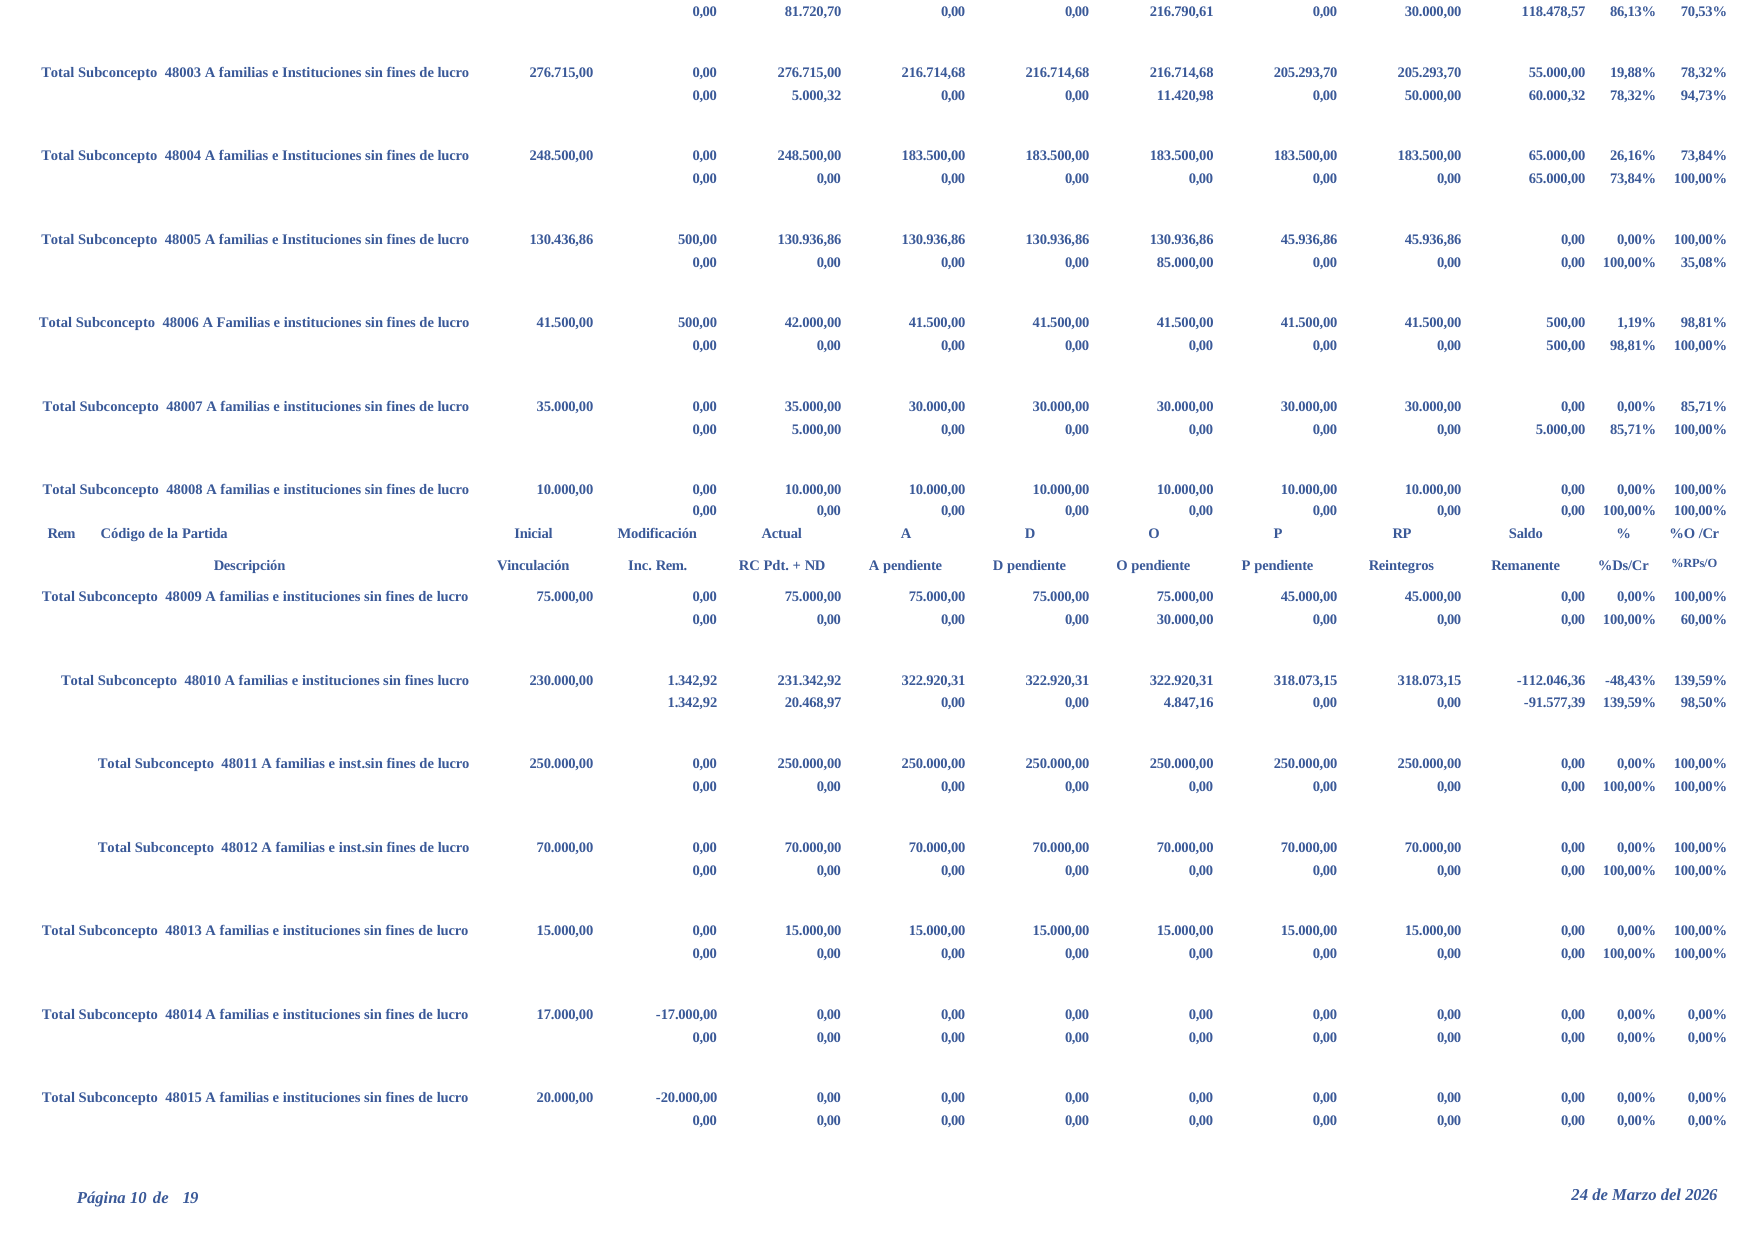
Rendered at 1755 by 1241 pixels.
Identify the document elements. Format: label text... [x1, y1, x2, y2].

table_cell [26, 608, 483, 650]
table_cell 100,00% [1591, 859, 1662, 900]
table_cell 0,00 [1476, 1109, 1591, 1151]
table_cell Total Subconcepto 48014 A familias e instituciones sin fines de lucro [26, 984, 483, 1026]
table_cell 70,53% [1663, 0, 1729, 42]
table_cell 50.000,00 [1353, 84, 1476, 125]
table_cell 20.000,00 [483, 1068, 605, 1109]
table_cell 0,00 [1227, 0, 1353, 42]
table_cell 100,00% [1591, 251, 1662, 292]
table_cell 0,00 [605, 817, 728, 858]
table_cell 0,00% [1591, 209, 1662, 251]
table_cell 216.714,68 [855, 42, 979, 83]
table_cell 20.468,97 [728, 691, 855, 733]
table_cell 322.920,31 [1103, 650, 1227, 691]
table_cell Remanente [1476, 549, 1591, 583]
table_cell 0,00 [1103, 984, 1227, 1026]
table_cell [483, 859, 605, 900]
table_cell 0,00 [855, 0, 979, 42]
table_cell -17.000,00 [605, 984, 728, 1026]
table_cell 73,84% [1663, 125, 1729, 167]
table_cell 0,00 [979, 691, 1102, 733]
table_cell 41.500,00 [1103, 293, 1227, 334]
table_cell 118.478,57 [1476, 0, 1591, 42]
table_cell 0,00 [1227, 84, 1353, 125]
table_cell 0,00 [1476, 1068, 1591, 1109]
table_cell 0,00% [1591, 817, 1662, 858]
table_cell 65.000,00 [1476, 167, 1591, 209]
table_cell 0,00 [1227, 775, 1353, 817]
table_cell [26, 859, 483, 900]
table_cell [26, 1109, 483, 1151]
table_cell 0,00 [605, 42, 728, 83]
table_cell 0,00 [1227, 1068, 1353, 1109]
table_cell 70.000,00 [728, 817, 855, 858]
table_cell 41.500,00 [1353, 293, 1476, 334]
table_cell 250.000,00 [1103, 733, 1227, 775]
table_cell 0,00 [855, 1109, 979, 1151]
table_cell 0,00 [1476, 900, 1591, 942]
table_cell 322.920,31 [855, 650, 979, 691]
table_cell %RPs/O [1663, 549, 1729, 583]
table_cell Total Subconcepto 48013 A familias e instituciones sin fines de lucro [26, 900, 483, 942]
table_cell 85,71% [1663, 376, 1729, 418]
table_cell 10.000,00 [1227, 460, 1353, 501]
table_cell 70.000,00 [1227, 817, 1353, 858]
table_cell [483, 691, 605, 733]
table_cell 0,00 [1103, 167, 1227, 209]
table_cell 30.000,00 [979, 376, 1102, 418]
table_header O [1103, 521, 1227, 549]
table_cell Total Subconcepto 48015 A familias e instituciones sin fines de lucro [26, 1068, 483, 1109]
table_cell 0,00% [1591, 1109, 1662, 1151]
table_cell 100,00% [1663, 209, 1729, 251]
table_cell 70.000,00 [855, 817, 979, 858]
table_cell 5.000,00 [728, 418, 855, 459]
table_cell [483, 1026, 605, 1067]
table_cell 0,00 [605, 501, 728, 521]
table_cell 0,00 [1353, 501, 1476, 521]
table_cell 130.936,86 [979, 209, 1102, 251]
table_cell 0,00 [605, 84, 728, 125]
table_cell 100,00% [1663, 584, 1729, 608]
table_cell 0,00 [1476, 859, 1591, 900]
table_cell 0,00 [1353, 251, 1476, 292]
table_cell 100,00% [1663, 733, 1729, 775]
table_cell 35.000,00 [483, 376, 605, 418]
table_cell 0,00 [728, 167, 855, 209]
table_cell 15.000,00 [1103, 900, 1227, 942]
table_cell 70.000,00 [1353, 817, 1476, 858]
table_cell -20.000,00 [605, 1068, 728, 1109]
table_cell O pendiente [1103, 549, 1227, 583]
table_cell 0,00% [1591, 584, 1662, 608]
table_cell 0,00 [1227, 334, 1353, 376]
table_cell 60.000,32 [1476, 84, 1591, 125]
table_cell 0,00 [605, 125, 728, 167]
table_cell 30.000,00 [1103, 376, 1227, 418]
table_cell 0,00 [1476, 942, 1591, 984]
table_cell [483, 775, 605, 817]
table_cell 100,00% [1591, 775, 1662, 817]
table_cell 0,00 [855, 334, 979, 376]
table_cell 75.000,00 [855, 584, 979, 608]
table_cell 15.000,00 [1227, 900, 1353, 942]
table_cell 15.000,00 [483, 900, 605, 942]
table_cell 231.342,92 [728, 650, 855, 691]
table_cell 139,59% [1591, 691, 1662, 733]
table_cell 17.000,00 [483, 984, 605, 1026]
table_cell 0,00% [1591, 1068, 1662, 1109]
table_cell 183.500,00 [979, 125, 1102, 167]
table_cell 230.000,00 [483, 650, 605, 691]
table_cell 0,00 [979, 0, 1102, 42]
table_cell [26, 251, 483, 292]
table_cell 10.000,00 [979, 460, 1102, 501]
table_cell 0,00 [728, 775, 855, 817]
table_cell 45.936,86 [1227, 209, 1353, 251]
table_cell 0,00 [1476, 984, 1591, 1026]
table_cell 78,32% [1591, 84, 1662, 125]
table_cell 500,00 [1476, 334, 1591, 376]
table_cell 0,00 [1476, 460, 1591, 501]
table_cell [483, 167, 605, 209]
table_cell [26, 775, 483, 817]
table_cell 0,00 [605, 775, 728, 817]
table_cell [26, 167, 483, 209]
table_cell 0,00 [1103, 418, 1227, 459]
table_cell 75.000,00 [979, 584, 1102, 608]
table_cell 94,73% [1663, 84, 1729, 125]
table_cell 30.000,00 [1227, 376, 1353, 418]
table_cell 0,00 [1353, 418, 1476, 459]
table_cell 0,00 [855, 167, 979, 209]
table_cell 500,00 [605, 293, 728, 334]
table_cell 0,00 [728, 334, 855, 376]
table_cell 0,00 [1476, 209, 1591, 251]
table_cell 1,19% [1591, 293, 1662, 334]
table_header % [1591, 521, 1662, 549]
table_cell 0,00 [605, 1026, 728, 1067]
table_cell 0,00% [1591, 460, 1662, 501]
table_cell 78,32% [1663, 42, 1729, 83]
table_cell 100,00% [1591, 608, 1662, 650]
table_cell [26, 334, 483, 376]
table_cell 85.000,00 [1103, 251, 1227, 292]
table_cell Descripción [26, 549, 483, 583]
table_cell 0,00 [1353, 859, 1476, 900]
table_cell 0,00 [728, 984, 855, 1026]
table_cell 41.500,00 [979, 293, 1102, 334]
table_cell 100,00% [1663, 942, 1729, 984]
table_cell 0,00 [855, 1068, 979, 1109]
table_cell 0,00 [855, 501, 979, 521]
table_cell [483, 84, 605, 125]
table_cell 98,50% [1663, 691, 1729, 733]
table_cell 0,00 [605, 251, 728, 292]
table_cell 0,00 [1353, 1109, 1476, 1151]
table_cell Total Subconcepto 48003 A familias e Instituciones sin fines de lucro [26, 42, 483, 83]
table_cell Vinculación [483, 549, 605, 583]
table_cell 0,00 [1227, 251, 1353, 292]
table_cell 75.000,00 [483, 584, 605, 608]
table_cell 0,00 [1227, 1109, 1353, 1151]
table_cell 0,00 [979, 418, 1102, 459]
table_cell Total Subconcepto 48012 A familias e inst.sin fines de lucro [26, 817, 483, 858]
table_cell 0,00 [728, 1109, 855, 1151]
table_header A [855, 521, 979, 549]
table_cell 130.436,86 [483, 209, 605, 251]
table_cell 100,00% [1663, 900, 1729, 942]
table_cell 42.000,00 [728, 293, 855, 334]
table_cell 81.720,70 [728, 0, 855, 42]
table_cell 0,00 [1103, 859, 1227, 900]
table_cell 5.000,32 [728, 84, 855, 125]
table_cell 0,00 [605, 900, 728, 942]
table_cell 0,00 [1476, 501, 1591, 521]
table_cell RC Pdt. + ND [728, 549, 855, 583]
table_cell 0,00% [1591, 900, 1662, 942]
table_cell 55.000,00 [1476, 42, 1591, 83]
table_cell 0,00 [1227, 608, 1353, 650]
table_cell [483, 0, 605, 42]
table_cell 30.000,00 [1103, 608, 1227, 650]
table_cell 0,00 [855, 942, 979, 984]
table_cell 0,00 [979, 859, 1102, 900]
table_cell 100,00% [1591, 942, 1662, 984]
table_cell 0,00 [855, 608, 979, 650]
table_cell 0,00 [605, 859, 728, 900]
table_cell 0,00 [1476, 733, 1591, 775]
table_cell [483, 1109, 605, 1151]
table_cell 100,00% [1591, 501, 1662, 521]
table_cell 1.342,92 [605, 650, 728, 691]
table_cell 0,00 [855, 1026, 979, 1067]
table_cell 100,00% [1663, 775, 1729, 817]
table_cell 248.500,00 [483, 125, 605, 167]
table_cell 0,00 [1476, 817, 1591, 858]
table_cell 276.715,00 [728, 42, 855, 83]
table_cell 11.420,98 [1103, 84, 1227, 125]
table_cell 0,00 [728, 859, 855, 900]
table_cell 15.000,00 [855, 900, 979, 942]
table_cell Total Subconcepto 48010 A familias e instituciones sin fines lucro [26, 650, 483, 691]
table_cell 0,00 [979, 334, 1102, 376]
table_cell 75.000,00 [1103, 584, 1227, 608]
table_cell 0,00 [979, 1068, 1102, 1109]
table_cell 85,71% [1591, 418, 1662, 459]
table_cell 0,00 [1103, 501, 1227, 521]
table_cell 35.000,00 [728, 376, 855, 418]
table_cell 26,16% [1591, 125, 1662, 167]
table_cell 0,00 [1103, 1068, 1227, 1109]
table_cell 0,00 [1227, 1026, 1353, 1067]
table_cell 15.000,00 [979, 900, 1102, 942]
table_cell 30.000,00 [1353, 376, 1476, 418]
table_cell 0,00 [979, 942, 1102, 984]
table_cell 98,81% [1663, 293, 1729, 334]
table_cell 0,00 [728, 1068, 855, 1109]
table_cell 10.000,00 [1353, 460, 1476, 501]
table_cell 0,00% [1663, 984, 1729, 1026]
table_cell A pendiente [855, 549, 979, 583]
table_cell Total Subconcepto 48004 A familias e Instituciones sin fines de lucro [26, 125, 483, 167]
table_cell 0,00 [605, 376, 728, 418]
table_cell [483, 501, 605, 521]
table_cell 41.500,00 [483, 293, 605, 334]
table_cell 130.936,86 [855, 209, 979, 251]
table_cell 4.847,16 [1103, 691, 1227, 733]
table_cell 0,00 [1353, 691, 1476, 733]
table_cell 10.000,00 [483, 460, 605, 501]
table_cell 0,00 [855, 859, 979, 900]
table_cell 183.500,00 [1103, 125, 1227, 167]
table_cell 0,00 [855, 691, 979, 733]
table_cell 0,00 [855, 418, 979, 459]
table_cell Total Subconcepto 48011 A familias e inst.sin fines de lucro [26, 733, 483, 775]
table_cell 0,00 [605, 733, 728, 775]
table_cell 70.000,00 [979, 817, 1102, 858]
table_cell 0,00 [855, 84, 979, 125]
table_header Rem Código de la Partida [26, 521, 483, 549]
table_cell 0,00% [1663, 1068, 1729, 1109]
table_header Modificación [605, 521, 728, 549]
table_cell 0,00 [855, 984, 979, 1026]
table_cell 0,00% [1663, 1026, 1729, 1067]
table_cell 0,00 [605, 608, 728, 650]
table_cell 73,84% [1591, 167, 1662, 209]
table_cell 0,00 [1353, 775, 1476, 817]
table_cell 0,00 [855, 775, 979, 817]
table_cell D pendiente [979, 549, 1102, 583]
table_cell 70.000,00 [483, 817, 605, 858]
table_cell 250.000,00 [855, 733, 979, 775]
table_header Inicial [483, 521, 605, 549]
table_cell 0,00 [1353, 1068, 1476, 1109]
table_cell 0,00 [1353, 1026, 1476, 1067]
table_cell 248.500,00 [728, 125, 855, 167]
table_cell 0,00 [1227, 691, 1353, 733]
table_cell 130.936,86 [728, 209, 855, 251]
table_cell 0,00 [728, 1026, 855, 1067]
table_cell Total Subconcepto 48007 A familias e instituciones sin fines de lucro [26, 376, 483, 418]
table_cell 0,00 [605, 334, 728, 376]
table_cell 0,00 [979, 984, 1102, 1026]
table_cell 0,00 [1103, 775, 1227, 817]
table_cell 100,00% [1663, 418, 1729, 459]
table_cell [26, 84, 483, 125]
table_cell 5.000,00 [1476, 418, 1591, 459]
table_cell 0,00 [728, 942, 855, 984]
table_cell 30.000,00 [855, 376, 979, 418]
table_cell Inc. Rem. [605, 549, 728, 583]
table_cell 216.714,68 [1103, 42, 1227, 83]
table_cell Total Subconcepto 48005 A familias e Instituciones sin fines de lucro [26, 209, 483, 251]
table_header Actual [728, 521, 855, 549]
table_cell 19,88% [1591, 42, 1662, 83]
table_cell 0,00 [1103, 942, 1227, 984]
table_cell 15.000,00 [728, 900, 855, 942]
table_cell 0,00 [1476, 251, 1591, 292]
table_cell 500,00 [605, 209, 728, 251]
table_cell 0,00 [728, 501, 855, 521]
table_cell 318.073,15 [1227, 650, 1353, 691]
table_cell 100,00% [1663, 859, 1729, 900]
table_cell 250.000,00 [728, 733, 855, 775]
table_cell 216.714,68 [979, 42, 1102, 83]
table_cell 100,00% [1663, 167, 1729, 209]
table_cell 100,00% [1663, 501, 1729, 521]
table_cell [483, 608, 605, 650]
table_cell 10.000,00 [1103, 460, 1227, 501]
table_cell 183.500,00 [855, 125, 979, 167]
table_cell 15.000,00 [1353, 900, 1476, 942]
table_cell 0,00 [1476, 608, 1591, 650]
table_cell 45.000,00 [1227, 584, 1353, 608]
table_cell 100,00% [1663, 460, 1729, 501]
table_cell 0,00 [1103, 334, 1227, 376]
table_cell 250.000,00 [979, 733, 1102, 775]
table_cell 183.500,00 [1227, 125, 1353, 167]
table_cell 0,00% [1663, 1109, 1729, 1151]
table_cell 0,00 [1476, 584, 1591, 608]
table_cell 0,00 [1103, 1026, 1227, 1067]
table_cell 0,00 [979, 501, 1102, 521]
table_cell 0,00 [1476, 775, 1591, 817]
table_cell 139,59% [1663, 650, 1729, 691]
table_cell 0,00 [1353, 608, 1476, 650]
table_cell [26, 1026, 483, 1067]
table_cell 183.500,00 [1353, 125, 1476, 167]
table_cell 75.000,00 [728, 584, 855, 608]
table_cell 65.000,00 [1476, 125, 1591, 167]
table_header RP [1353, 521, 1476, 549]
table_cell 0,00 [979, 1109, 1102, 1151]
table_cell [483, 418, 605, 459]
table_cell [26, 691, 483, 733]
table_cell 0,00 [1227, 942, 1353, 984]
table_cell 45.000,00 [1353, 584, 1476, 608]
table_cell [483, 334, 605, 376]
table_header P [1227, 521, 1353, 549]
table_cell 0,00% [1591, 984, 1662, 1026]
table_cell -48,43% [1591, 650, 1662, 691]
table_cell 0,00 [1227, 501, 1353, 521]
table_cell 250.000,00 [1353, 733, 1476, 775]
table_cell 0,00 [1476, 376, 1591, 418]
table_cell 250.000,00 [483, 733, 605, 775]
table_cell 0,00 [605, 584, 728, 608]
table_cell 100,00% [1663, 334, 1729, 376]
table_cell 276.715,00 [483, 42, 605, 83]
table_cell Total Subconcepto 48006 A Familias e instituciones sin fines de lucro [26, 293, 483, 334]
table_cell -91.577,39 [1476, 691, 1591, 733]
table_cell 41.500,00 [1227, 293, 1353, 334]
table_cell 0,00 [979, 775, 1102, 817]
table_cell 0,00 [979, 167, 1102, 209]
table_cell 0,00 [979, 1026, 1102, 1067]
table_cell 0,00% [1591, 376, 1662, 418]
table_cell 0,00 [605, 418, 728, 459]
table_cell 0,00 [605, 460, 728, 501]
table_cell 0,00% [1591, 1026, 1662, 1067]
table_cell [483, 251, 605, 292]
table_cell 70.000,00 [1103, 817, 1227, 858]
table_cell 10.000,00 [855, 460, 979, 501]
table_cell %Ds/Cr [1591, 549, 1662, 583]
table_cell -112.046,36 [1476, 650, 1591, 691]
table_header D [979, 521, 1102, 549]
table_cell 130.936,86 [1103, 209, 1227, 251]
table_cell 0,00 [728, 608, 855, 650]
table_header Saldo [1476, 521, 1591, 549]
table_cell 500,00 [1476, 293, 1591, 334]
table_cell 60,00% [1663, 608, 1729, 650]
table_cell 0,00 [605, 1109, 728, 1151]
table_cell 0,00 [1227, 859, 1353, 900]
table_cell 322.920,31 [979, 650, 1102, 691]
table_cell 0,00 [1353, 334, 1476, 376]
table_cell 0,00 [728, 251, 855, 292]
table_cell 0,00 [1227, 167, 1353, 209]
table_cell 205.293,70 [1227, 42, 1353, 83]
table_cell 0,00 [605, 167, 728, 209]
table_cell 0,00 [1353, 167, 1476, 209]
table_cell 86,13% [1591, 0, 1662, 42]
table_cell [26, 0, 483, 42]
table_cell 0,00 [1353, 984, 1476, 1026]
table_cell 0,00 [979, 608, 1102, 650]
table_cell 0,00 [605, 0, 728, 42]
table_cell 0,00 [605, 942, 728, 984]
table_cell 30.000,00 [1353, 0, 1476, 42]
table_cell [26, 418, 483, 459]
table_header %O /Cr [1663, 521, 1729, 549]
table_cell 216.790,61 [1103, 0, 1227, 42]
table_cell 0,00 [855, 251, 979, 292]
table_cell 318.073,15 [1353, 650, 1476, 691]
table_cell 205.293,70 [1353, 42, 1476, 83]
table_cell 45.936,86 [1353, 209, 1476, 251]
table_cell 0,00 [1227, 984, 1353, 1026]
table_cell 0,00 [1103, 1109, 1227, 1151]
table_cell 10.000,00 [728, 460, 855, 501]
table_cell Total Subconcepto 48008 A familias e instituciones sin fines de lucro [26, 460, 483, 501]
table_cell Total Subconcepto 48009 A familias e instituciones sin fines de lucro [26, 584, 483, 608]
table_cell [26, 501, 483, 521]
table_cell 41.500,00 [855, 293, 979, 334]
table_cell 98,81% [1591, 334, 1662, 376]
table_cell 100,00% [1663, 817, 1729, 858]
table_cell Reintegros [1353, 549, 1476, 583]
table_cell 0,00 [1227, 418, 1353, 459]
table_cell 0,00 [1353, 942, 1476, 984]
table_cell 0,00% [1591, 733, 1662, 775]
table_cell [483, 942, 605, 984]
table_cell P pendiente [1227, 549, 1353, 583]
table_cell 250.000,00 [1227, 733, 1353, 775]
table_cell [26, 942, 483, 984]
table_cell 0,00 [979, 84, 1102, 125]
table_cell 0,00 [1476, 1026, 1591, 1067]
table_cell 1.342,92 [605, 691, 728, 733]
table_cell 0,00 [979, 251, 1102, 292]
table_cell 35,08% [1663, 251, 1729, 292]
